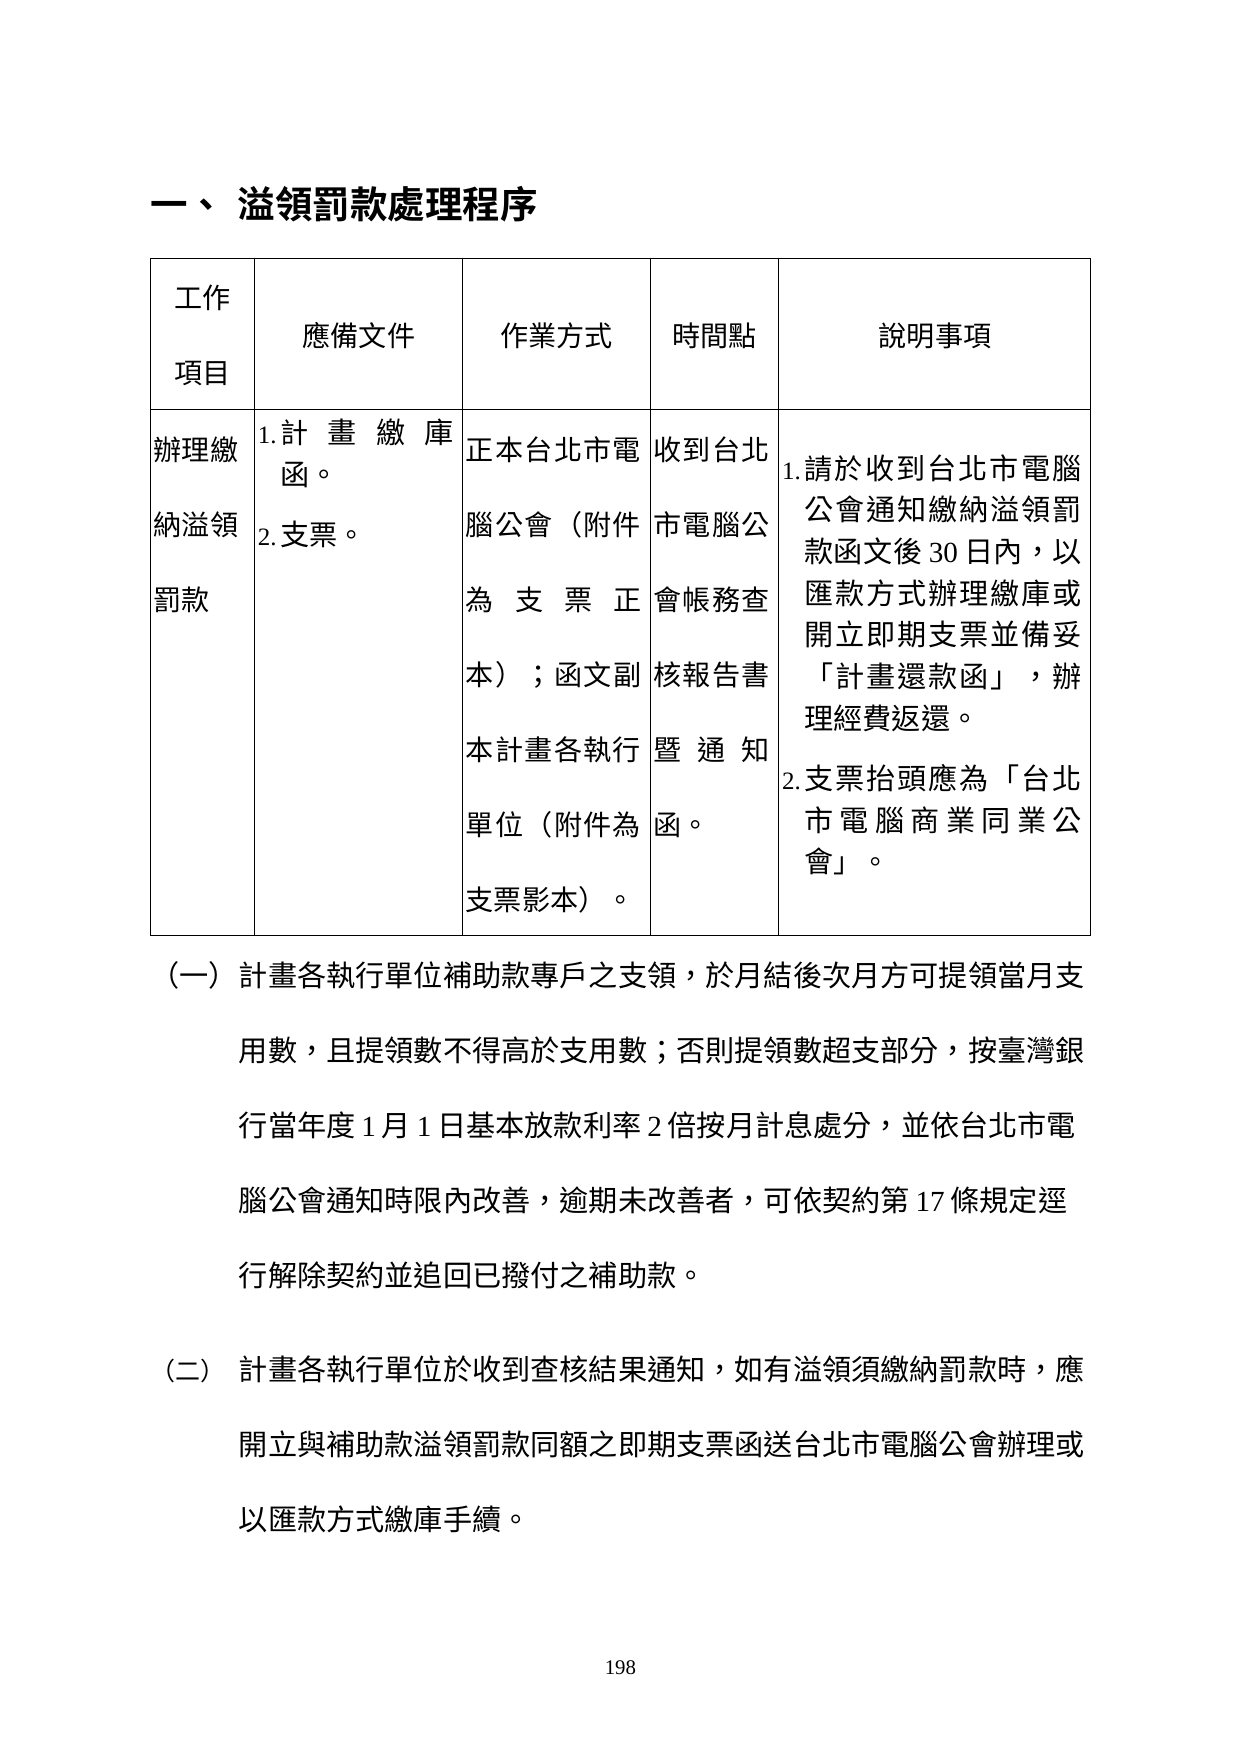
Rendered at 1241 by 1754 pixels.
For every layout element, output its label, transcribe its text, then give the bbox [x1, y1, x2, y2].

table_header 時間點 [651, 259, 778, 409]
subtitle 溢領罰款處理程序 [150, 164, 1090, 239]
table_cell 請於收到台北市電腦公會通知繳納溢領罰款函文後30日內，以匯款方式辦理繳庫或開立即期支票並備妥「計畫還款函」，辦理經費返還。 支票抬頭應為「台北市電腦商業同業公會」。 [779, 410, 1090, 935]
table_cell 辦理繳納溢領罰款 [151, 410, 254, 935]
list 計畫各執行單位於收到查核結果通知，如有溢領須繳納罰款時，應開立與補助款溢領罰款同額之即期支票函送台北市電腦公會辦理或以匯款方式繳庫手續。 [150, 1330, 1090, 1555]
table_header 說明事項 [779, 259, 1090, 409]
table_header 作業方式 [463, 259, 650, 409]
list 計畫各執行單位補助款專戶之支領，於月結後次月方可提領當月支用數，且提領數不得高於支用數；否則提領數超支部分，按臺灣銀行當年度1月1日基本放款利率2倍按月計息處分，並依台北市電腦公會通知時限內改善，逾期未改善者，可依契約第17條規定逕行解除契約並追回已撥付之補助款。 [150, 936, 1090, 1311]
table_header 應備文件 [255, 259, 462, 409]
table_cell 收到台北市電腦公會帳務查核報告書暨通知函。 [651, 410, 778, 935]
table_header 工作 項目 [151, 259, 254, 409]
table_cell 計畫繳庫函。 支票。 [255, 410, 462, 935]
table_cell 正本台北市電腦公會（附件為支票正本）；函文副本計畫各執行單位（附件為支票影本）。 [463, 410, 650, 935]
